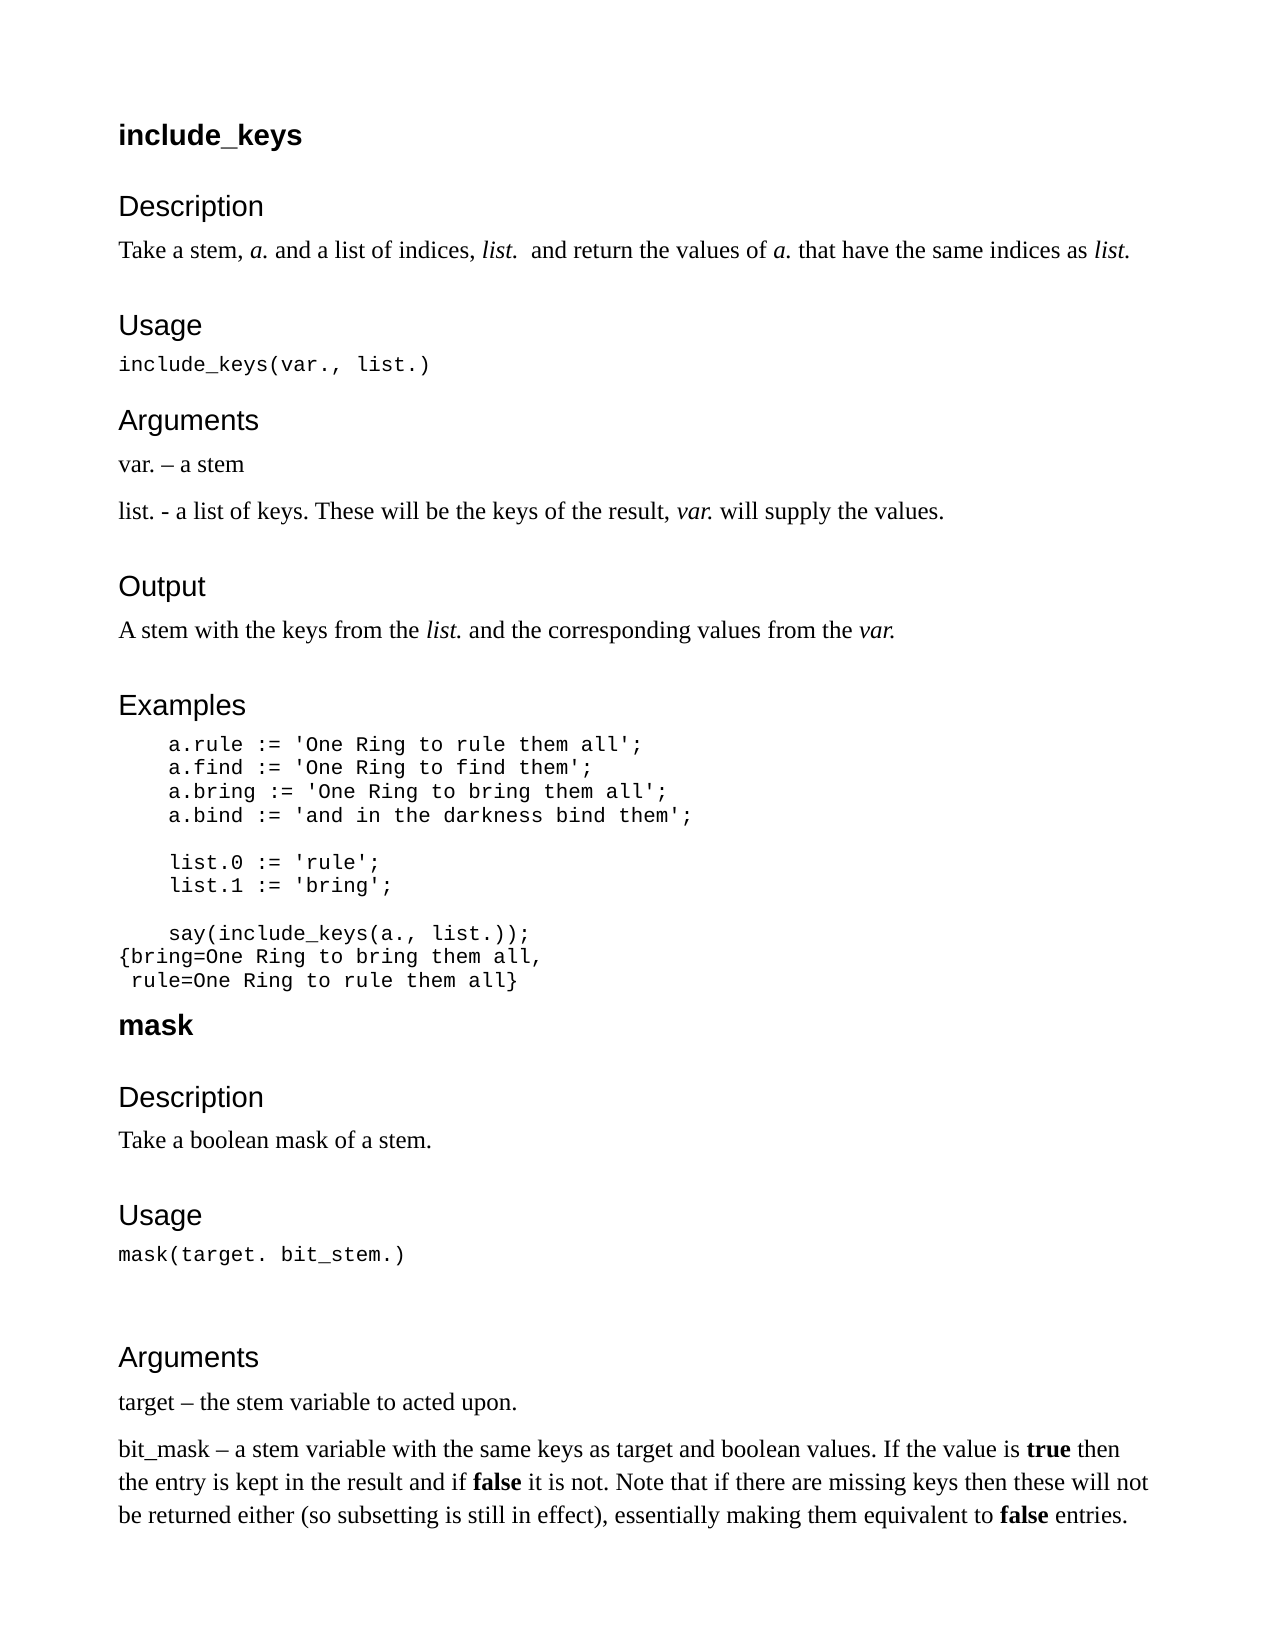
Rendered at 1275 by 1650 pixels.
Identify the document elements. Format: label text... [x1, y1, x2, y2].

text A stem with the keys from the list. and the corresponding values from the var. [118, 615, 1157, 644]
text Take a stem, a. and a list of indices, list. and return the values of a. that have the same indices as list. [118, 235, 1157, 264]
text list. - a list of keys. These will be the keys of the result, var. will supply the values. [118, 496, 1157, 525]
subtitle Usage [118, 1198, 1157, 1232]
subtitle include_keys [118, 118, 1157, 152]
subtitle Arguments [118, 403, 1157, 436]
text var. – a stem [118, 449, 1157, 477]
subtitle Examples [118, 688, 1157, 721]
text a.rule := 'One Ring to rule them all'; [118, 734, 1157, 757]
text a.bind := 'and in the darkness bind them'; [118, 804, 1157, 828]
text mask(target. bit_stem.) [118, 1244, 1157, 1268]
text a.bring := 'One Ring to bring them all'; [118, 781, 1157, 804]
subtitle Arguments [118, 1341, 1157, 1374]
subtitle Description [118, 189, 1157, 223]
subtitle Output [118, 569, 1157, 602]
text Take a boolean mask of a stem. [118, 1126, 1157, 1154]
text list.1 := 'bring'; [118, 876, 1157, 899]
text rule=One Ring to rule them all} [118, 970, 1157, 994]
subtitle mask [118, 1008, 1157, 1042]
text bit_mask – a stem variable with the same keys as target and boolean values. If the value is true then the entry is kept in the result and if false it is not. Note that if there are missing keys then these will not be returned either (so subsetting is still in effect), essentially making them equivalent to false entries. [118, 1434, 1157, 1529]
text list.0 := 'rule'; [118, 852, 1157, 876]
text target – the stem variable to acted upon. [118, 1387, 1157, 1415]
text include_keys(var., list.) [118, 354, 1157, 378]
subtitle Usage [118, 308, 1157, 342]
text say(include_keys(a., list.)); [118, 923, 1157, 946]
text a.find := 'One Ring to find them'; [118, 757, 1157, 781]
text {bring=One Ring to bring them all, [118, 946, 1157, 970]
subtitle Description [118, 1079, 1157, 1113]
